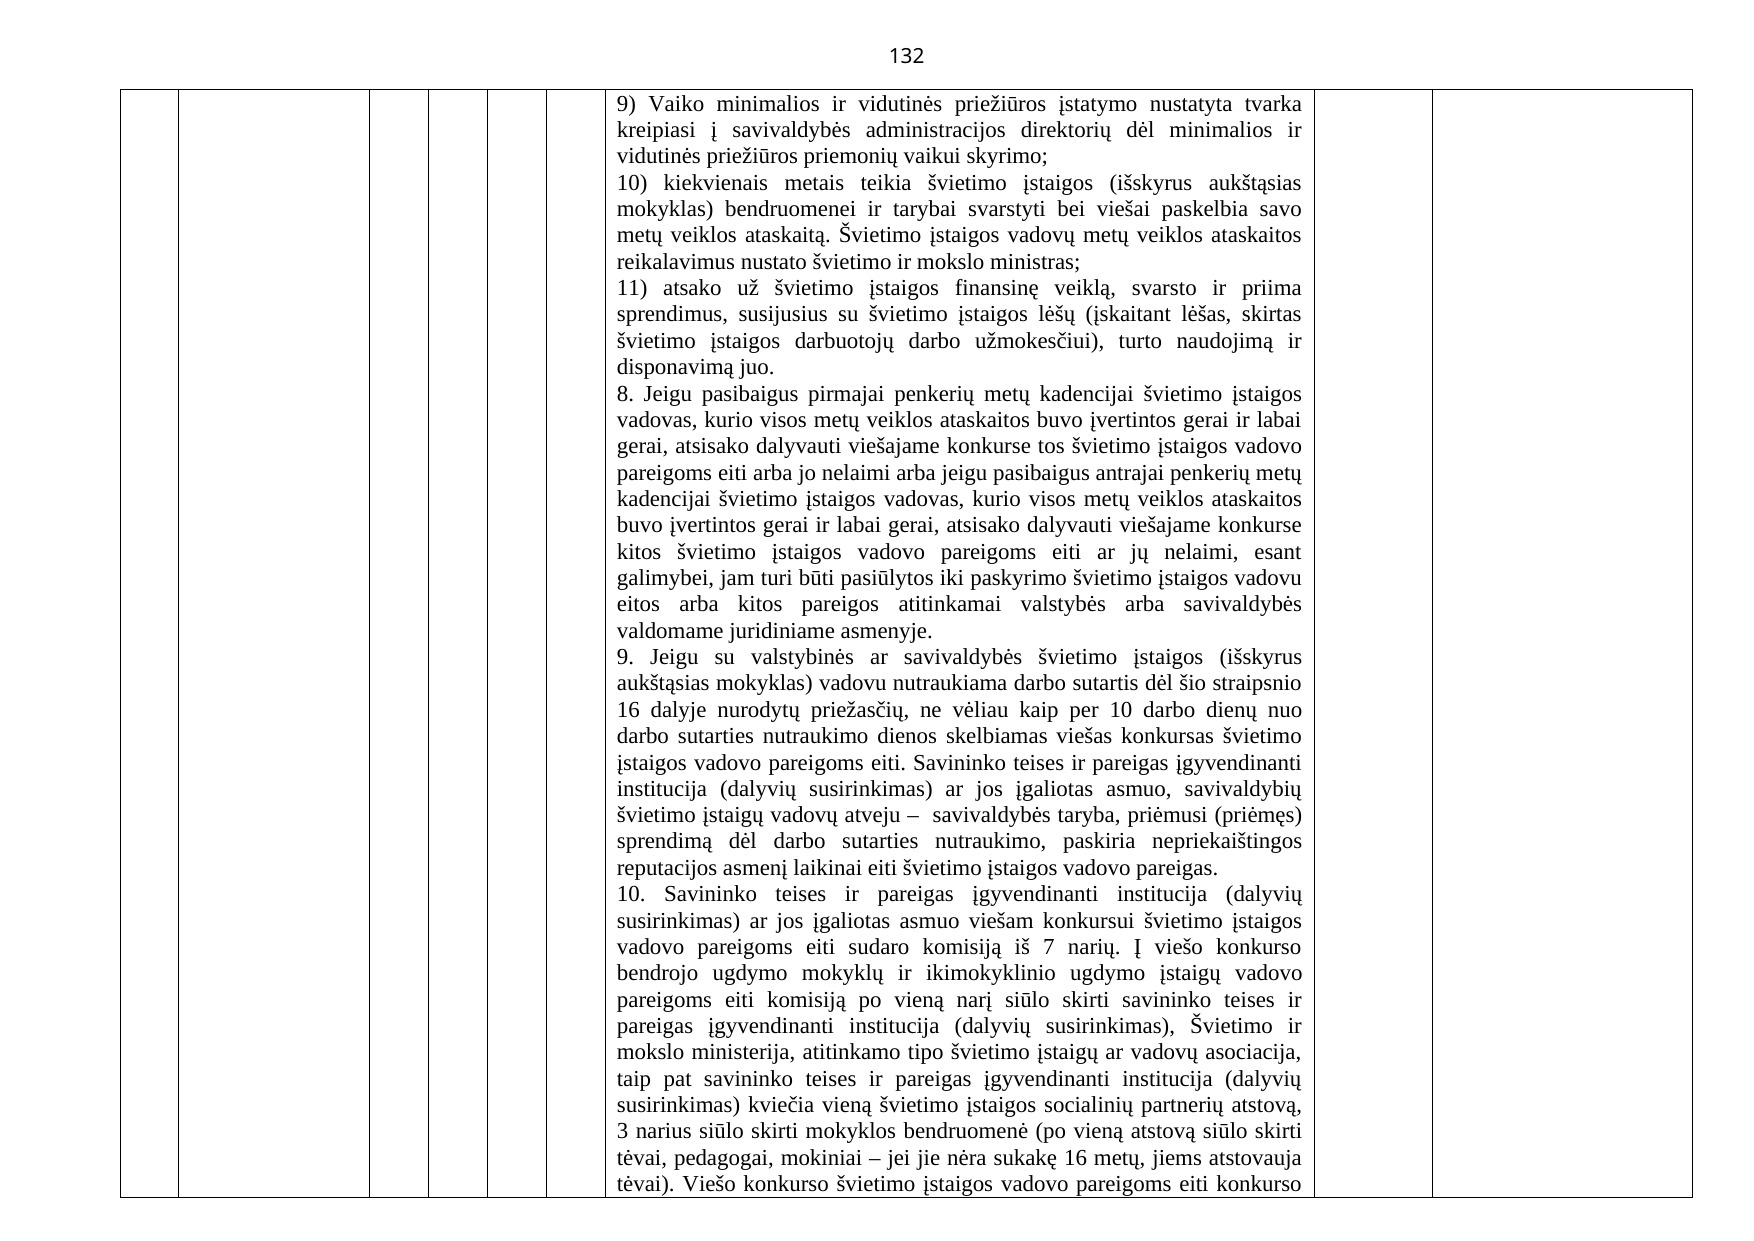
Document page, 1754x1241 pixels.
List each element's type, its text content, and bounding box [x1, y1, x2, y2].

table_cell 9) Vaiko minimalios ir vidutinės priežiūros įstatymo nustatyta tvarka kreipiasi į savivaldybės administracijos direktorių dėl minimalios ir vidutinės priežiūros priemonių vaikui skyrimo; 10) kiekvienais metais teikia švietimo įstaigos (išskyrus aukštąsias mokyklas) bendruomenei ir tarybai svarstyti bei viešai paskelbia savo metų veiklos ataskaitą. Švietimo įstaigos vadovų metų veiklos ataskaitos reikalavimus nustato švietimo ir mokslo ministras; 11) atsako už švietimo įstaigos finansinę veiklą, svarsto ir priima sprendimus, susijusius su švietimo įstaigos lėšų (įskaitant lėšas, skirtas švietimo įstaigos darbuotojų darbo užmokesčiui), turto naudojimą ir disponavimą juo. 8. Jeigu pasibaigus pirmajai penkerių metų kadencijai švietimo įstaigos vadovas, kurio visos metų veiklos ataskaitos buvo įvertintos gerai ir labai gerai, atsisako dalyvauti viešajame konkurse tos švietimo įstaigos vadovo pareigoms eiti arba jo nelaimi arba jeigu pasibaigus antrajai penkerių metų kadencijai švietimo įstaigos vadovas, kurio visos metų veiklos ataskaitos buvo įvertintos gerai ir labai gerai, atsisako dalyvauti viešajame konkurse kitos švietimo įstaigos vadovo pareigoms eiti ar jų nelaimi, esant galimybei, jam turi būti pasiūlytos iki paskyrimo švietimo įstaigos vadovu eitos arba kitos pareigos atitinkamai valstybės arba savivaldybės valdomame juridiniame asmenyje. 9. Jeigu su valstybinės ar savivaldybės švietimo įstaigos (išskyrus aukštąsias mokyklas) vadovu nutraukiama darbo sutartis dėl šio straipsnio 16 dalyje nurodytų priežasčių, ne vėliau kaip per 10 darbo dienų nuo darbo sutarties nutraukimo dienos skelbiamas viešas konkursas švietimo įstaigos vadovo pareigoms eiti. Savininko teises ir pareigas įgyvendinanti institucija (dalyvių susirinkimas) ar jos įgaliotas asmuo, savivaldybių švietimo įstaigų vadovų atveju – savivaldybės taryba, priėmusi (priėmęs) sprendimą dėl darbo sutarties nutraukimo, paskiria nepriekaištingos reputacijos asmenį laikinai eiti švietimo įstaigos vadovo pareigas. 10. Savininko teises ir pareigas įgyvendinanti institucija (dalyvių susirinkimas) ar jos įgaliotas asmuo viešam konkursui švietimo įstaigos vadovo pareigoms eiti sudaro komisiją iš 7 narių. Į viešo konkurso bendrojo ugdymo mokyklų ir ikimokyklinio ugdymo įstaigų vadovo pareigoms eiti komisiją po vieną narį siūlo skirti savininko teises ir pareigas įgyvendinanti institucija (dalyvių susirinkimas), Švietimo ir mokslo ministerija, atitinkamo tipo švietimo įstaigų ar vadovų asociacija, taip pat savininko teises ir pareigas įgyvendinanti institucija (dalyvių susirinkimas) kviečia vieną švietimo įstaigos socialinių partnerių atstovą, 3 narius siūlo skirti mokyklos bendruomenė (po vieną atstovą siūlo skirti tėvai, pedagogai, mokiniai – jei jie nėra sukakę 16 metų, jiems atstovauja tėvai). Viešo konkurso švietimo įstaigos vadovo pareigoms eiti konkurso [606, 90, 1314, 1197]
table_cell [1315, 90, 1432, 1197]
table_cell [1433, 90, 1692, 1197]
table_cell [370, 90, 428, 1197]
table_cell [547, 90, 605, 1197]
table_cell [121, 90, 178, 1197]
table_cell [179, 90, 369, 1197]
table_cell [488, 90, 546, 1197]
table_cell [429, 90, 487, 1197]
